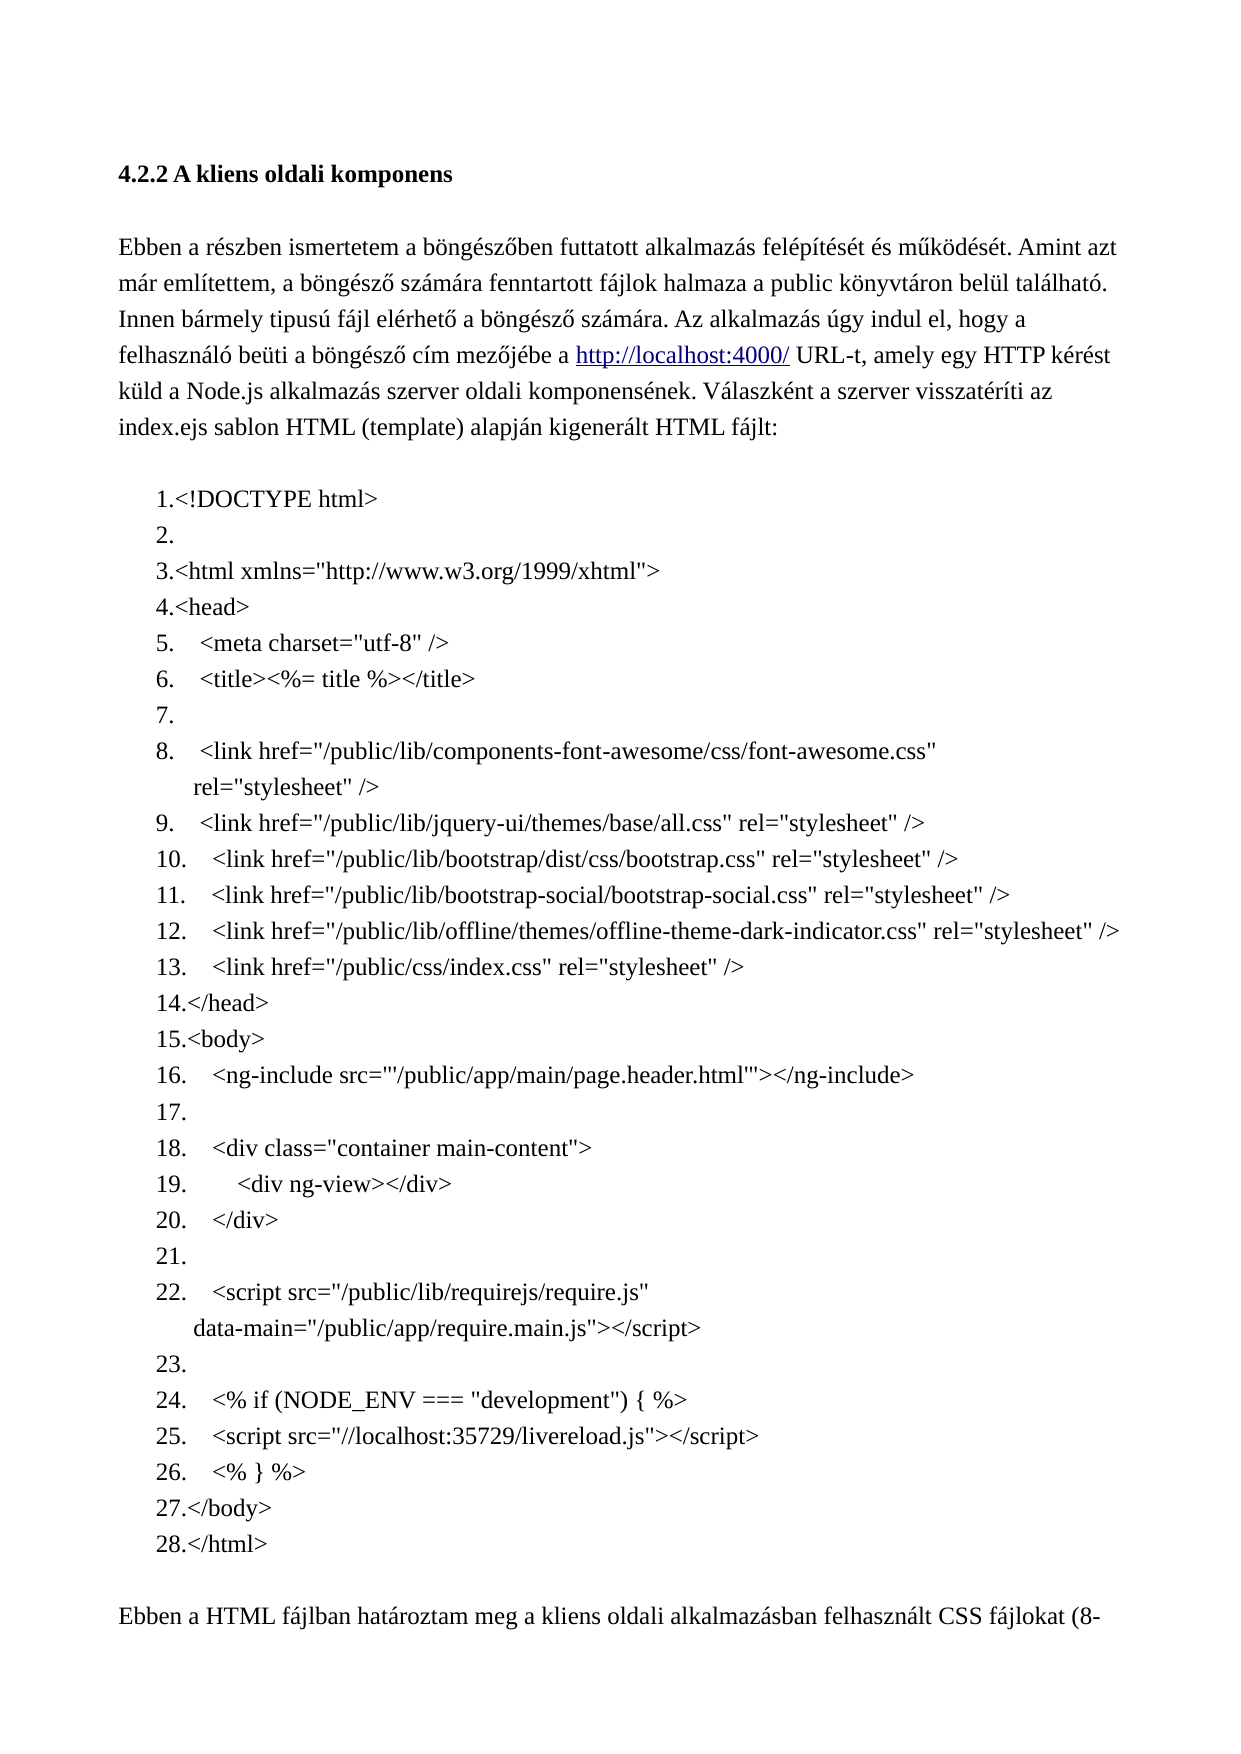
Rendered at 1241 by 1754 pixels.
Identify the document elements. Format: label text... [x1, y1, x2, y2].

list <head> [156, 587, 1122, 623]
list <ng-include src="'/public/app/main/page.header.html'"></ng-include> [156, 1055, 1122, 1091]
list <script src="/public/lib/requirejs/require.js" data-main="/public/app/require.main.js"></script> [156, 1271, 1122, 1343]
list <script src="//localhost:35729/livereload.js"></script> [156, 1416, 1122, 1452]
list <link href="/public/lib/jquery-ui/themes/base/all.css" rel="stylesheet" /> [156, 803, 1122, 839]
list <title><%= title %></title> [156, 659, 1122, 695]
list <link href="/public/lib/bootstrap/dist/css/bootstrap.css" rel="stylesheet" /> [156, 839, 1122, 875]
list </html> [156, 1524, 1122, 1560]
list <link href="/public/css/index.css" rel="stylesheet" /> [156, 947, 1122, 983]
list <html xmlns="http://www.w3.org/1999/xhtml"> [156, 551, 1122, 587]
list <meta charset="utf-8" /> [156, 623, 1122, 659]
list </head> [156, 983, 1122, 1019]
list <div class="container main-content"> [156, 1127, 1122, 1163]
list <div ng-view></div> [156, 1163, 1122, 1199]
list <link href="/public/lib/bootstrap-social/bootstrap-social.css" rel="stylesheet" /> [156, 875, 1122, 911]
text Ebben a részben ismertetem a böngészőben futtatott alkalmazás felépítését és működését. Amint azt már említettem, a böngésző számára fenntartott fájlok halmaza a public könyvtáron belül található. Innen bármely tipusú fájl elérhető a böngésző számára. Az alkalmazás úgy indul el, hogy a felhasználó beüti a böngésző cím mezőjébe a http://localhost:4000/ URL-t, amely egy HTTP kérést küld a Node.js alkalmazás szerver oldali komponensének. Válaszként a szerver visszatéríti az index.ejs sablon HTML (template) alapján kigenerált HTML fájlt: [118, 226, 1122, 442]
list </body> [156, 1488, 1122, 1524]
list <% if (NODE_ENV === "development") { %> [156, 1379, 1122, 1416]
list <% } %> [156, 1452, 1122, 1488]
list <link href="/public/lib/offline/themes/offline-theme-dark-indicator.css" rel="stylesheet" /> [156, 911, 1122, 947]
text 4.2.2 A kliens oldali komponens [118, 154, 1122, 190]
list </div> [156, 1199, 1122, 1235]
text Ebben a HTML fájlban határoztam meg a kliens oldali alkalmazásban felhasznált CSS fájlokat (8- [118, 1596, 1122, 1632]
list <link href="/public/lib/components-font-awesome/css/font-awesome.css" rel="stylesheet" /> [156, 731, 1122, 803]
list <!DOCTYPE html> [156, 478, 1122, 514]
list <body> [156, 1019, 1122, 1055]
